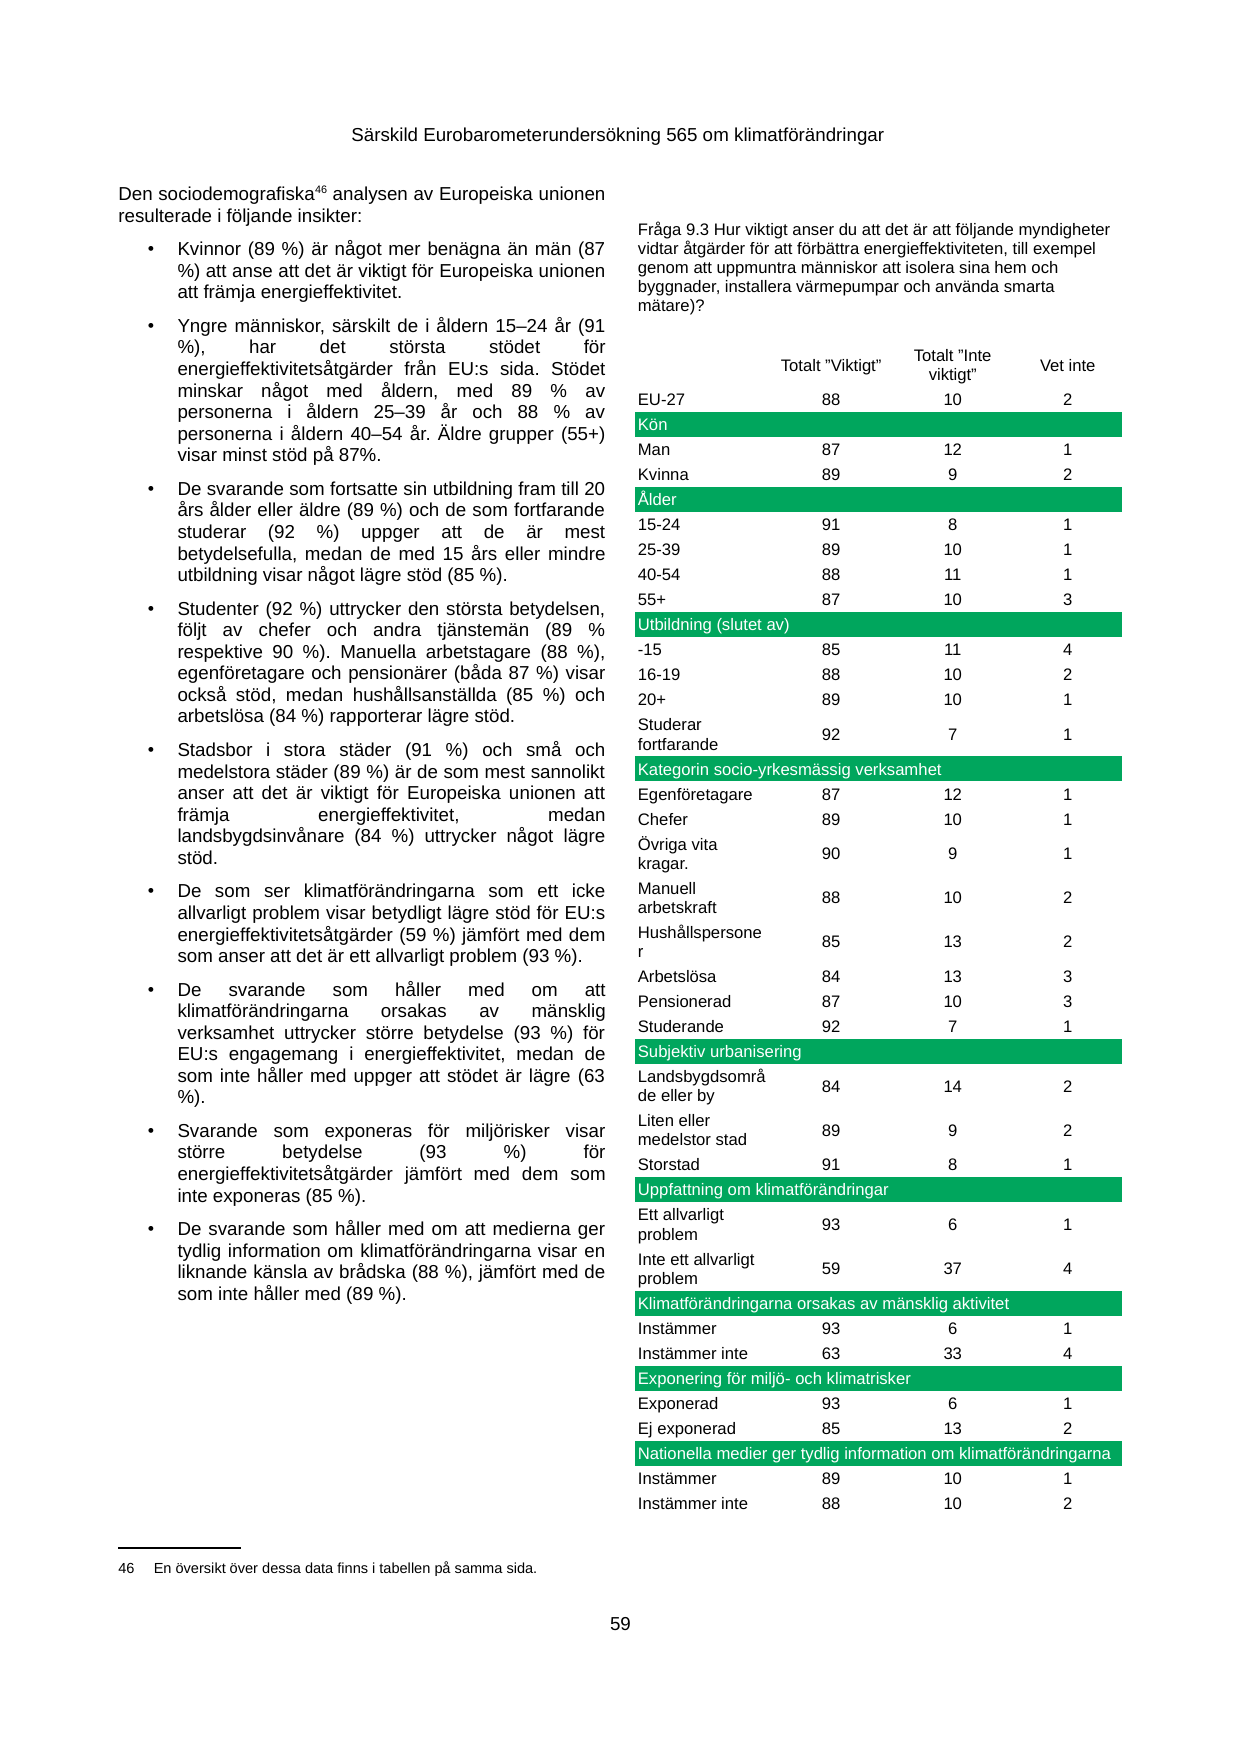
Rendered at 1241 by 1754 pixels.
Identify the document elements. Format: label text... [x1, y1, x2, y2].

table_cell 1 [1013, 687, 1122, 712]
table_cell [770, 318, 892, 343]
table_cell Liten eller medelstor stad [635, 1108, 770, 1152]
table_cell 91 [770, 512, 892, 537]
table_cell 7 [892, 1014, 1013, 1039]
table_cell 87 [770, 587, 892, 612]
table_cell Ej exponerad [635, 1416, 770, 1441]
table_cell 4 [1013, 1341, 1122, 1366]
table_cell [1013, 318, 1122, 343]
table_header Fråga 9.3 Hur viktigt anser du att det är att följande myndigheter vidtar åtgärder för att förbättra energieffektiviteten, till exempel genom att uppmuntra människor att isolera sina hem och byggnader, installera värmepumpar och använda smarta mätare)? [635, 216, 1122, 318]
table_cell 1 [1013, 1014, 1122, 1039]
table_cell 10 [892, 806, 1013, 831]
table_cell 1 [1013, 562, 1122, 587]
table_cell 14 [892, 1064, 1013, 1108]
table_cell 89 [770, 806, 892, 831]
table_cell 9 [892, 1108, 1013, 1152]
table_cell 1 [1013, 437, 1122, 462]
table_cell 59 [770, 1246, 892, 1291]
list De svarande som fortsatte sin utbildning fram till 20 års ålder eller äldre (89 %) och de som fortfarande studerar (92 %) uppger att de är mest betydelsefulla, medan de med 15 års eller mindre utbildning visar något lägre stöd (85 %). [148, 478, 605, 586]
table_cell Subjektiv urbanisering [635, 1039, 1122, 1064]
table_cell Chefer [635, 806, 770, 831]
table_cell Storstad [635, 1152, 770, 1177]
table_cell 88 [770, 562, 892, 587]
table_cell 1 [1013, 537, 1122, 562]
table_cell 89 [770, 537, 892, 562]
table_cell 16-19 [635, 662, 770, 687]
table_cell 10 [892, 387, 1013, 412]
table_cell 88 [770, 1491, 892, 1516]
table_cell 1 [1013, 512, 1122, 537]
table_cell Nationella medier ger tydlig information om klimatförändringarna [635, 1441, 1122, 1466]
table_cell 1 [1013, 712, 1122, 756]
table_cell Ett allvarligt problem [635, 1202, 770, 1246]
table_cell 1 [1013, 831, 1122, 876]
table_cell 88 [770, 387, 892, 412]
table_cell Kön [635, 412, 1122, 437]
table_cell Klimatförändringarna orsakas av mänsklig aktivitet [635, 1291, 1122, 1316]
table_cell 6 [892, 1391, 1013, 1416]
table_cell 40-54 [635, 562, 770, 587]
table_cell 13 [892, 920, 1013, 964]
table_cell 37 [892, 1246, 1013, 1291]
table_cell -15 [635, 637, 770, 662]
table_cell Studerande [635, 1014, 770, 1039]
table_cell Uppfattning om klimatförändringar [635, 1177, 1122, 1202]
table_cell 63 [770, 1341, 892, 1366]
table_cell Studerar fortfarande [635, 712, 770, 756]
table_cell 13 [892, 1416, 1013, 1441]
table_cell 1 [1013, 806, 1122, 831]
table_cell Totalt ”Viktigt” [770, 343, 892, 387]
table_cell 10 [892, 687, 1013, 712]
table_cell 10 [892, 989, 1013, 1014]
table_cell 84 [770, 1064, 892, 1108]
table_cell 85 [770, 920, 892, 964]
table_cell 87 [770, 781, 892, 806]
table_cell 1 [1013, 1316, 1122, 1341]
table_cell 25-39 [635, 537, 770, 562]
table_cell 7 [892, 712, 1013, 756]
table_cell 2 [1013, 1064, 1122, 1108]
table_cell 89 [770, 462, 892, 487]
table_cell 89 [770, 687, 892, 712]
table_cell Exponering för miljö- och klimatrisker [635, 1366, 1122, 1391]
table_cell 1 [1013, 1391, 1122, 1416]
table_cell Man [635, 437, 770, 462]
table_cell 93 [770, 1316, 892, 1341]
table_cell 9 [892, 831, 1013, 876]
table_cell 91 [770, 1152, 892, 1177]
table_cell 87 [770, 989, 892, 1014]
table_cell Vet inte [1013, 343, 1122, 387]
table_cell 2 [1013, 920, 1122, 964]
table_cell 13 [892, 964, 1013, 989]
table_cell Egenföretagare [635, 781, 770, 806]
table_cell Hushållspersoner [635, 920, 770, 964]
table_cell 85 [770, 1416, 892, 1441]
table_cell 6 [892, 1202, 1013, 1246]
table_cell 2 [1013, 1108, 1122, 1152]
table_cell Inte ett allvarligt problem [635, 1246, 770, 1291]
table_cell 2 [1013, 662, 1122, 687]
table_cell Landsbygdsområde eller by [635, 1064, 770, 1108]
table_cell 10 [892, 662, 1013, 687]
table_cell 8 [892, 1152, 1013, 1177]
list Studenter (92 %) uttrycker den största betydelsen, följt av chefer och andra tjänstemän (89 % respektive 90 %). Manuella arbetstagare (88 %), egenföretagare och pensionärer (båda 87 %) visar också stöd, medan hushållsanställda (85 %) och arbetslösa (84 %) rapporterar lägre stöd. [148, 597, 605, 727]
table_cell Utbildning (slutet av) [635, 612, 1122, 637]
table_cell 89 [770, 1108, 892, 1152]
table_cell 90 [770, 831, 892, 876]
table_cell [635, 343, 770, 387]
table_cell Exponerad [635, 1391, 770, 1416]
table_cell 88 [770, 662, 892, 687]
table_cell 10 [892, 1491, 1013, 1516]
list Kvinnor (89 %) är något mer benägna än män (87 %) att anse att det är viktigt för Europeiska unionen att främja energieffektivitet. [148, 238, 605, 303]
table_cell 92 [770, 712, 892, 756]
table_cell Pensionerad [635, 989, 770, 1014]
list Svarande som exponeras för miljörisker visar större betydelse (93 %) för energieffektivitetsåtgärder jämfört med dem som inte exponeras (85 %). [148, 1120, 605, 1206]
table_cell 93 [770, 1202, 892, 1246]
list De svarande som håller med om att medierna ger tydlig information om klimatförändringarna visar en liknande känsla av brådska (88 %), jämfört med de som inte håller med (89 %). [148, 1218, 605, 1304]
table_cell 1 [1013, 1466, 1122, 1491]
table_cell 2 [1013, 1416, 1122, 1441]
text En översikt över dessa data finns i tabellen på samma sida. [118, 1560, 605, 1577]
table_cell Manuell arbetskraft [635, 876, 770, 920]
table_cell Totalt ”Inte viktigt” [892, 343, 1013, 387]
table_cell Instämmer inte [635, 1491, 770, 1516]
table_cell 12 [892, 437, 1013, 462]
table_cell Arbetslösa [635, 964, 770, 989]
table_cell 2 [1013, 462, 1122, 487]
table_cell 1 [1013, 1152, 1122, 1177]
list De svarande som håller med om att klimatförändringarna orsakas av mänsklig verksamhet uttrycker större betydelse (93 %) för EU:s engagemang i energieffektivitet, medan de som inte håller med uppger att stödet är lägre (63 %). [148, 978, 605, 1108]
table_cell 11 [892, 562, 1013, 587]
table_cell 2 [1013, 1491, 1122, 1516]
table_cell 87 [770, 437, 892, 462]
table_cell 11 [892, 637, 1013, 662]
list De som ser klimatförändringarna som ett icke allvarligt problem visar betydligt lägre stöd för EU:s energieffektivitetsåtgärder (59 %) jämfört med dem som anser att det är ett allvarligt problem (93 %). [148, 880, 605, 966]
table_cell 2 [1013, 387, 1122, 412]
table_cell 10 [892, 1466, 1013, 1491]
table_cell 4 [1013, 637, 1122, 662]
list Stadsbor i stora städer (91 %) och små och medelstora städer (89 %) är de som mest sannolikt anser att det är viktigt för Europeiska unionen att främja energieffektivitet, medan landsbygdsinvånare (84 %) uttrycker något lägre stöd. [148, 739, 605, 868]
table_cell 3 [1013, 964, 1122, 989]
table_cell 10 [892, 876, 1013, 920]
table_cell 10 [892, 587, 1013, 612]
table_cell Kvinna [635, 462, 770, 487]
table_cell 1 [1013, 1202, 1122, 1246]
table_cell Kategorin socio-yrkesmässig verksamhet [635, 756, 1122, 781]
table_cell 12 [892, 781, 1013, 806]
table_cell EU-27 [635, 387, 770, 412]
table_cell 93 [770, 1391, 892, 1416]
table_cell 6 [892, 1316, 1013, 1341]
table_cell 15-24 [635, 512, 770, 537]
table_cell 89 [770, 1466, 892, 1491]
table_cell Instämmer [635, 1466, 770, 1491]
table_cell 84 [770, 964, 892, 989]
table_cell 8 [892, 512, 1013, 537]
table_cell [635, 318, 770, 343]
table_cell 3 [1013, 587, 1122, 612]
table_cell 2 [1013, 876, 1122, 920]
table_cell 92 [770, 1014, 892, 1039]
list Yngre människor, särskilt de i åldern 15–24 år (91 %), har det största stödet för energieffektivitetsåtgärder från EU:s sida. Stödet minskar något med åldern, med 89 % av personerna i åldern 25–39 år och 88 % av personerna i åldern 40–54 år. Äldre grupper (55+) visar minst stöd på 87%. [148, 315, 605, 466]
table_cell 9 [892, 462, 1013, 487]
table_cell Ålder [635, 487, 1122, 512]
table_cell 1 [1013, 781, 1122, 806]
table_cell [892, 318, 1013, 343]
table_cell 33 [892, 1341, 1013, 1366]
table_cell Instämmer [635, 1316, 770, 1341]
table_cell 55+ [635, 587, 770, 612]
table_cell Instämmer inte [635, 1341, 770, 1366]
table_cell 20+ [635, 687, 770, 712]
table_cell Övriga vita kragar. [635, 831, 770, 876]
table_cell 4 [1013, 1246, 1122, 1291]
table_cell 10 [892, 537, 1013, 562]
text Den sociodemografiska analysen av Europeiska unionen resulterade i följande insikter: [118, 183, 605, 226]
table_cell 85 [770, 637, 892, 662]
table_cell 88 [770, 876, 892, 920]
table_cell 3 [1013, 989, 1122, 1014]
